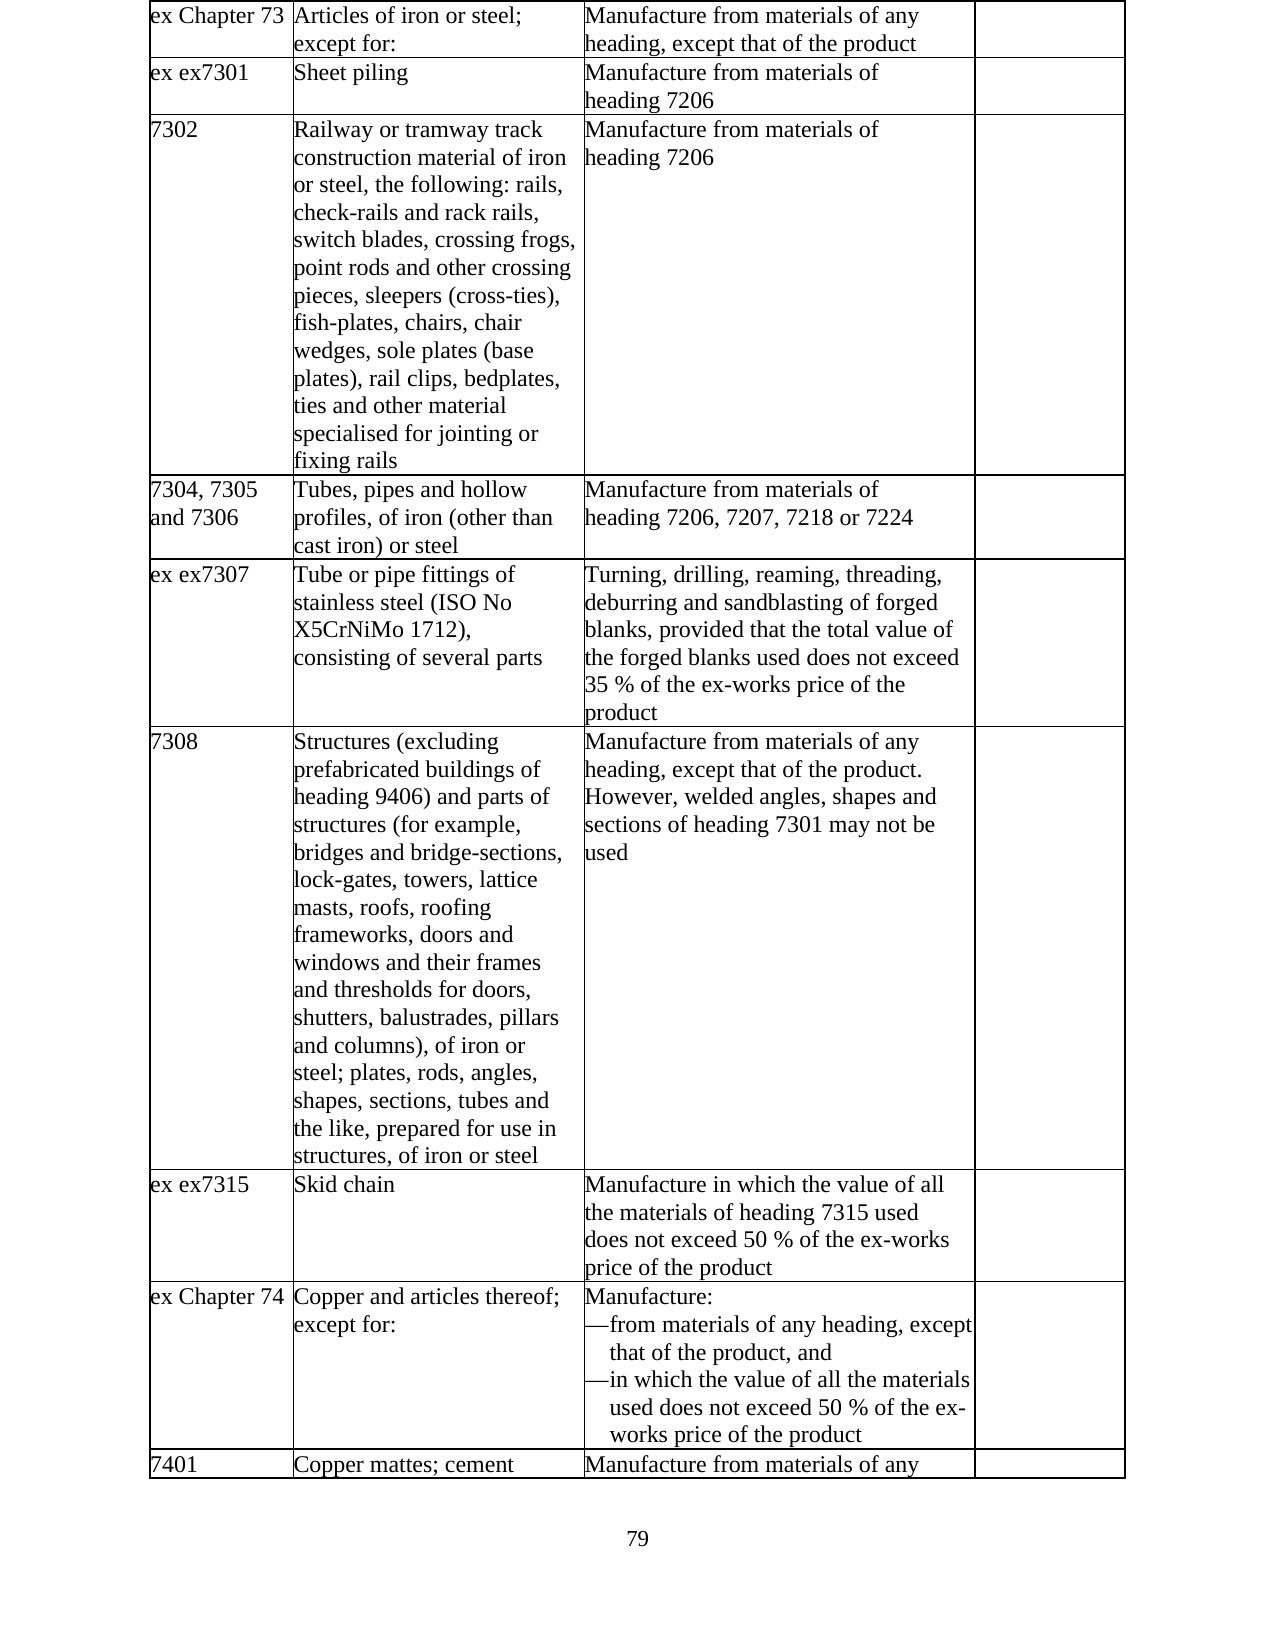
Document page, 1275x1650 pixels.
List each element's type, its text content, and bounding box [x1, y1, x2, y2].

table_cell [976, 476, 1124, 558]
table_cell Manufacture from materials of heading 7206, 7207, 7218 or 7224 [585, 476, 974, 558]
table_cell Tube or pipe fittings of stainless steel (ISO No X5CrNiMo 1712), consisting of several parts [294, 560, 584, 726]
table_header in which the value of all the materials used does not exceed 50 % of the ex-works price of the product [609, 1365, 974, 1448]
table_cell Sheet piling [294, 58, 584, 113]
table_cell Manufacture from materials of heading 7206 [585, 58, 974, 113]
table_cell 7302 [151, 115, 293, 474]
table_cell Railway or tramway track construction material of iron or steel, the following: rails, check-rails and rack rails, switch blades, crossing frogs, point rods and other crossing pieces, sleepers (cross-ties), fish-plates, chairs, chair wedges, sole plates (base plates), rail clips, bedplates, ties and other material specialised for jointing or fixing rails [294, 115, 584, 474]
table_cell Manufacture in which the value of all the materials of heading 7315 used does not exceed 50 % of the ex-works price of the product [585, 1170, 974, 1281]
table_cell Skid chain [294, 1170, 584, 1281]
table_cell [976, 1282, 1124, 1448]
table_cell ex ex7315 [151, 1170, 293, 1281]
table_cell [976, 1170, 1124, 1281]
table_cell Turning, drilling, reaming, threading, deburring and sandblasting of forged blanks, provided that the total value of the forged blanks used does not exceed 35 % of the ex-works price of the product [585, 560, 974, 726]
table_cell ex ex7301 [151, 58, 293, 113]
table_header from materials of any heading, except that of the product, and [609, 1310, 974, 1365]
table_cell [976, 560, 1124, 726]
table_cell ex ex7307 [151, 560, 293, 726]
table_cell [976, 58, 1124, 113]
table_cell ex Chapter 73 [151, 2, 293, 57]
table_cell [976, 115, 1124, 474]
table_cell Copper mattes; cement [294, 1450, 584, 1477]
table_header — [585, 1365, 609, 1448]
table_cell Articles of iron or steel; except for: [294, 2, 584, 57]
table_header — [585, 1310, 609, 1365]
table_cell 7401 [151, 1450, 293, 1477]
table_cell Manufacture from materials of any [585, 1450, 974, 1477]
table_cell Manufacture from materials of any heading, except that of the product. However, welded angles, shapes and sections of heading 7301 may not be used [585, 727, 974, 1169]
table_cell 7308 [151, 727, 293, 1169]
table_cell [976, 727, 1124, 1169]
table_cell ex Chapter 74 [151, 1282, 293, 1448]
table_cell 7304, 7305 and 7306 [151, 476, 293, 558]
table_cell Manufacture from materials of any heading, except that of the product [585, 2, 974, 57]
table_cell Manufacture from materials of heading 7206 [585, 115, 974, 474]
table_cell Structures (excluding prefabricated buildings of heading 9406) and parts of structures (for example, bridges and bridge-sections, lock-gates, towers, lattice masts, roofs, roofing frameworks, doors and windows and their frames and thresholds for doors, shutters, balustrades, pillars and columns), of iron or steel; plates, rods, angles, shapes, sections, tubes and the like, prepared for use in structures, of iron or steel [294, 727, 584, 1169]
table_cell [976, 1450, 1124, 1477]
table_cell Tubes, pipes and hollow profiles, of iron (other than cast iron) or steel [294, 476, 584, 558]
table_cell [976, 2, 1124, 57]
table_cell Copper and articles thereof; except for: [294, 1282, 584, 1448]
table_cell Manufacture: [585, 1282, 974, 1448]
